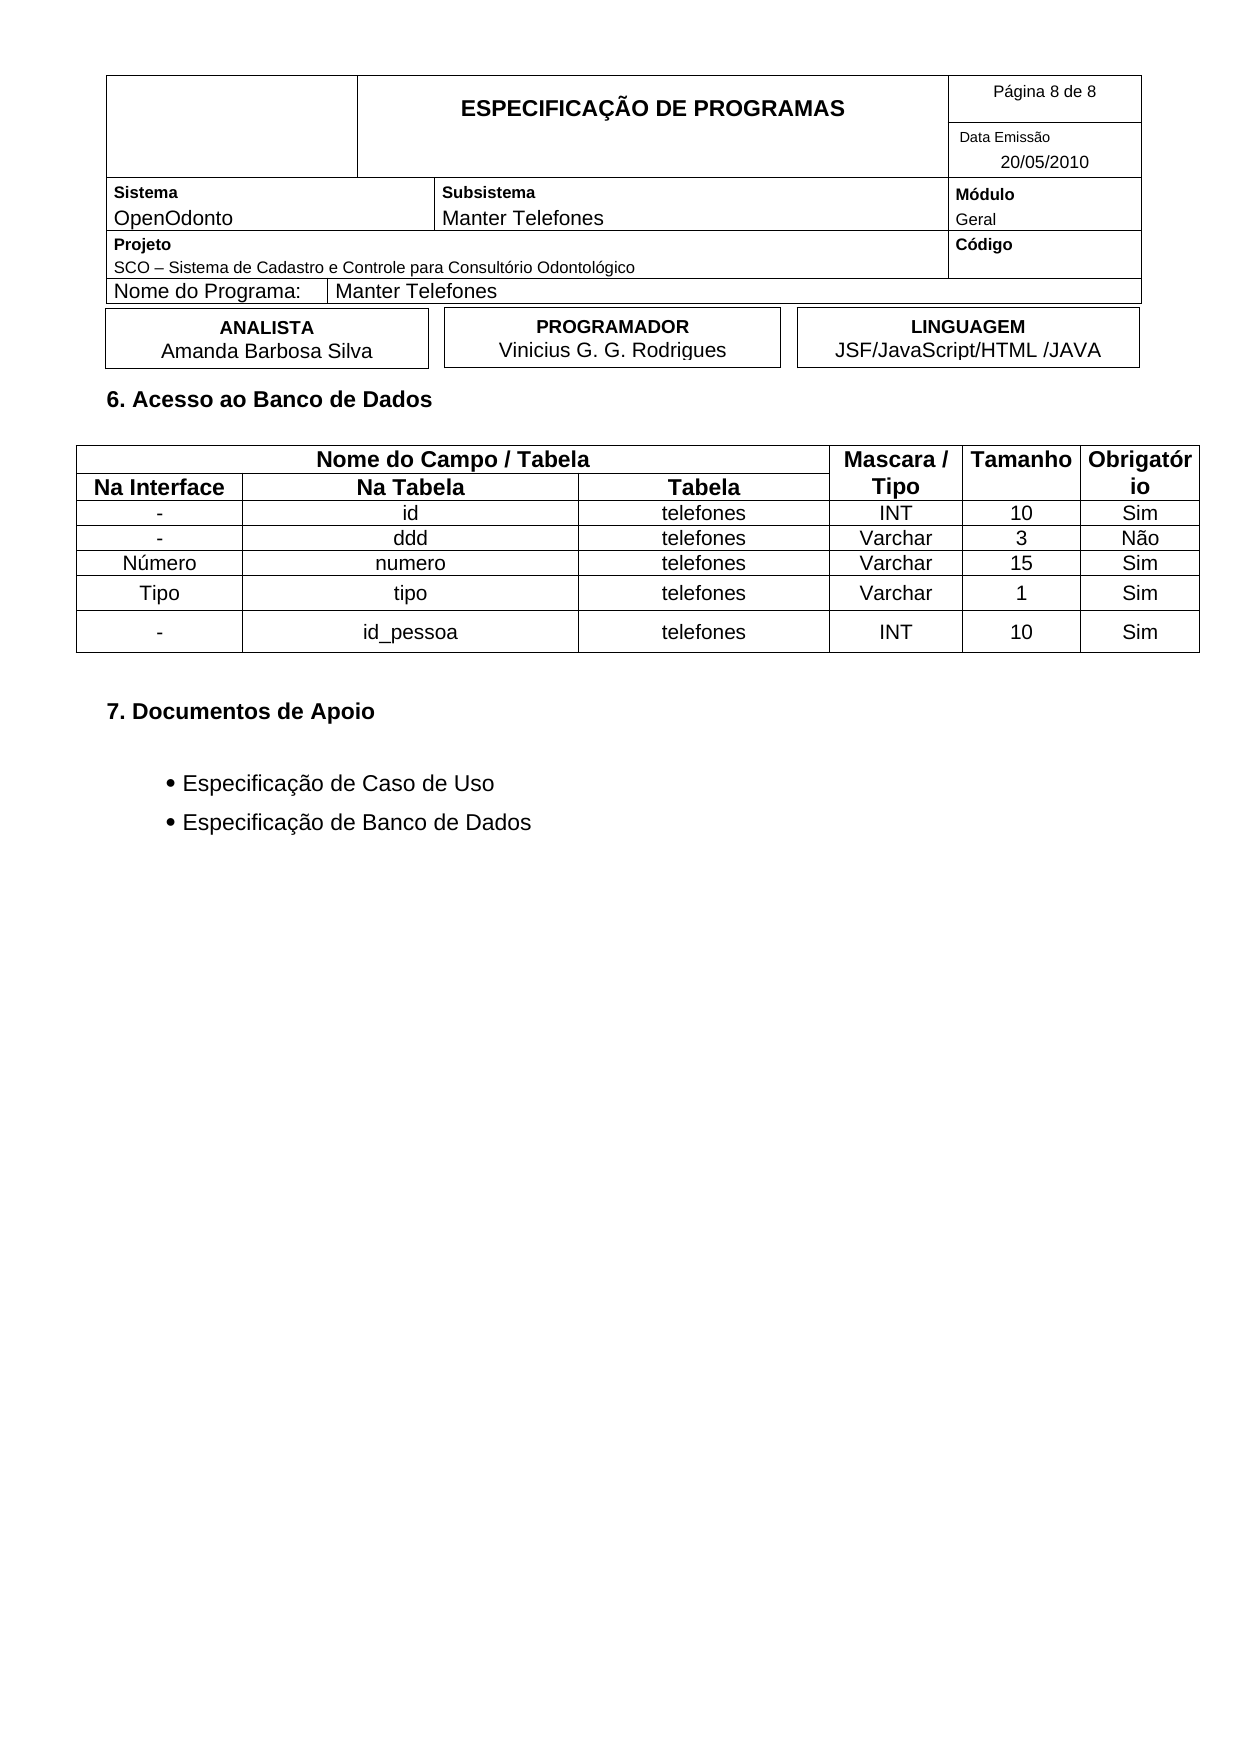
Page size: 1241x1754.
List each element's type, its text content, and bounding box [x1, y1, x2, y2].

table_cell - [77, 526, 242, 550]
table_cell Tabela [579, 474, 829, 500]
table_cell - [77, 611, 242, 652]
table_cell - [77, 501, 242, 525]
table_cell id [243, 501, 578, 525]
table_cell Sim [1081, 551, 1199, 575]
table_cell Varchar [830, 526, 962, 550]
table_header Nome do Campo / Tabela [77, 446, 829, 473]
table_header Mascara / Tipo [830, 446, 962, 500]
table_cell Sim [1081, 501, 1199, 525]
subtitle Acesso ao Banco de Dados [106, 386, 1151, 413]
list Especificação de Caso de Uso [106, 769, 1151, 796]
table_cell ddd [243, 526, 578, 550]
table_cell tipo [243, 576, 578, 610]
table_cell Sim [1081, 611, 1199, 652]
subtitle Documentos de Apoio [106, 698, 1151, 724]
table_cell Na Interface [77, 474, 242, 500]
table_header Obrigatório [1081, 446, 1199, 500]
table_cell telefones [579, 551, 829, 575]
table_cell INT [830, 611, 962, 652]
table_cell Sim [1081, 576, 1199, 610]
table_cell 3 [963, 526, 1080, 550]
table_cell 10 [963, 501, 1080, 525]
table_cell Varchar [830, 551, 962, 575]
table_cell Tipo [77, 576, 242, 610]
table_cell telefones [579, 526, 829, 550]
table_cell 1 [963, 576, 1080, 610]
table_cell INT [830, 501, 962, 525]
table_cell Na Tabela [243, 474, 578, 500]
table_cell Varchar [830, 576, 962, 610]
table_cell 10 [963, 611, 1080, 652]
table_cell telefones [579, 576, 829, 610]
table_cell id_pessoa [243, 611, 578, 652]
table_header Tamanho [963, 446, 1080, 500]
table_cell numero [243, 551, 578, 575]
table_cell telefones [579, 611, 829, 652]
table_cell Número [77, 551, 242, 575]
table_cell 15 [963, 551, 1080, 575]
list Especificação de Banco de Dados [106, 808, 1151, 835]
table_cell telefones [579, 501, 829, 525]
table_cell Não [1081, 526, 1199, 550]
